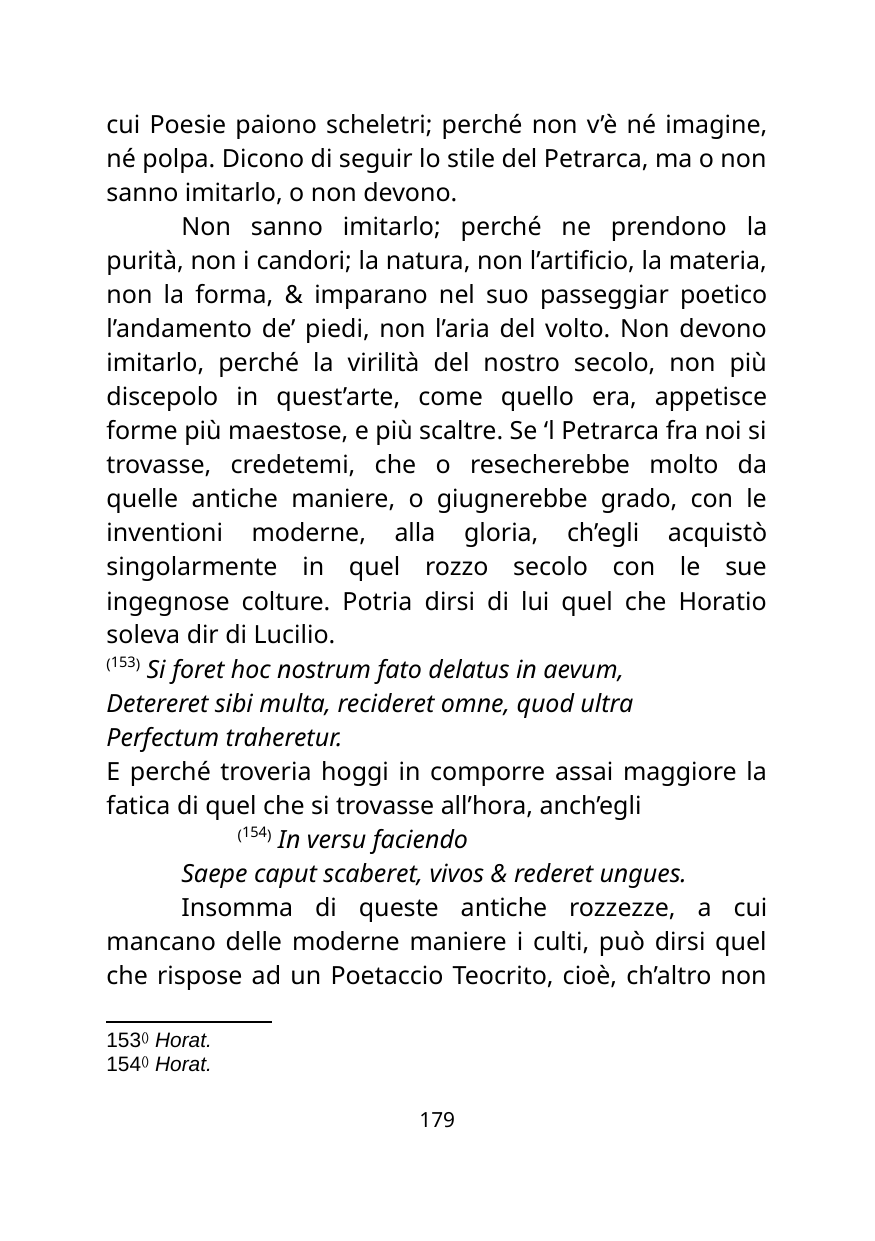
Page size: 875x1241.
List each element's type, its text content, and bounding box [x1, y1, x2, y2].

text Non sanno imitarlo; perché ne prendono la purità, non i candori; la natura, non l’artificio, la materia, non la forma, & imparano nel suo passeggiar poetico l’andamento de’ piedi, non l’aria del volto. Non devono imitarlo, perché la virilità del nostro secolo, non più discepolo in quest’arte, come quello era, appetisce forme più maestose, e più scaltre. Se ‘l Petrarca fra noi si trovasse, credetemi, che o resecherebbe molto da quelle antiche maniere, o giugnerebbe grado, con le inventioni moderne, alla gloria, ch’egli acquistò singolarmente in quel rozzo secolo con le sue ingegnose colture. Potria dirsi di lui quel che Horatio soleva dir di Lucilio. [106, 208, 768, 651]
text E perché troveria hoggi in comporre assai maggiore la fatica di quel che si trovasse all’hora, anch’egli [106, 753, 768, 822]
text () Si foret hoc nostrum fato delatus in aevum, [106, 651, 768, 685]
text Saepe caput scaberet, vivos & rederet ungues. [106, 856, 768, 890]
text Perfectum traheretur. [106, 719, 768, 753]
text Detereret sibi multa, recideret omne, quod ultra [106, 685, 768, 719]
text () Horat. [106, 1028, 768, 1052]
text cui Poesie paiono scheletri; perché non v’è né imagine, né polpa. Dicono di seguir lo stile del Petrarca, ma o non sanno imitarlo, o non devono. [106, 106, 768, 208]
text () Horat. [106, 1052, 768, 1076]
text () In versu faciendo [237, 822, 768, 856]
text Insomma di queste antiche rozzezze, a cui mancano delle moderne maniere i culti, può dirsi quel che rispose ad un Poetaccio Teocrito, cioè, ch’altro non [106, 890, 768, 992]
